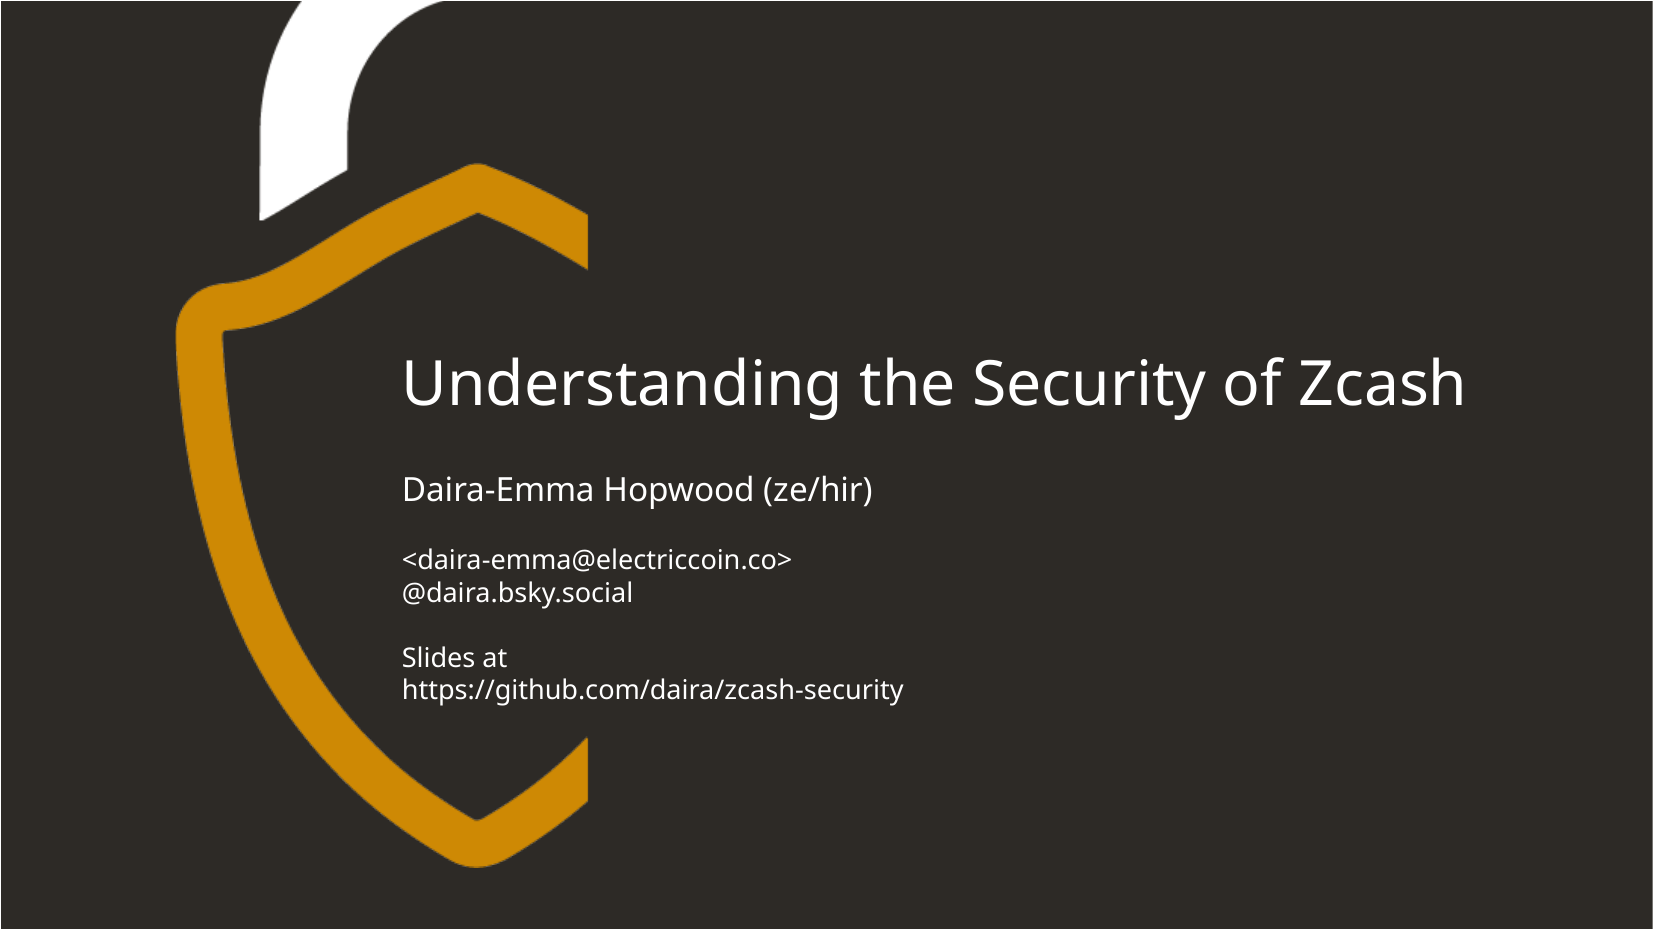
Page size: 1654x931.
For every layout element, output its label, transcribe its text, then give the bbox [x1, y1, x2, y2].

title Understanding the Security of Zcash [401, 342, 1489, 450]
title Daira-Emma Hopwood (ze/hir) <daira-emma@electriccoin.co> @daira.bsky.social Slides at https://github.com/daira/zcash-security [401, 467, 1016, 536]
